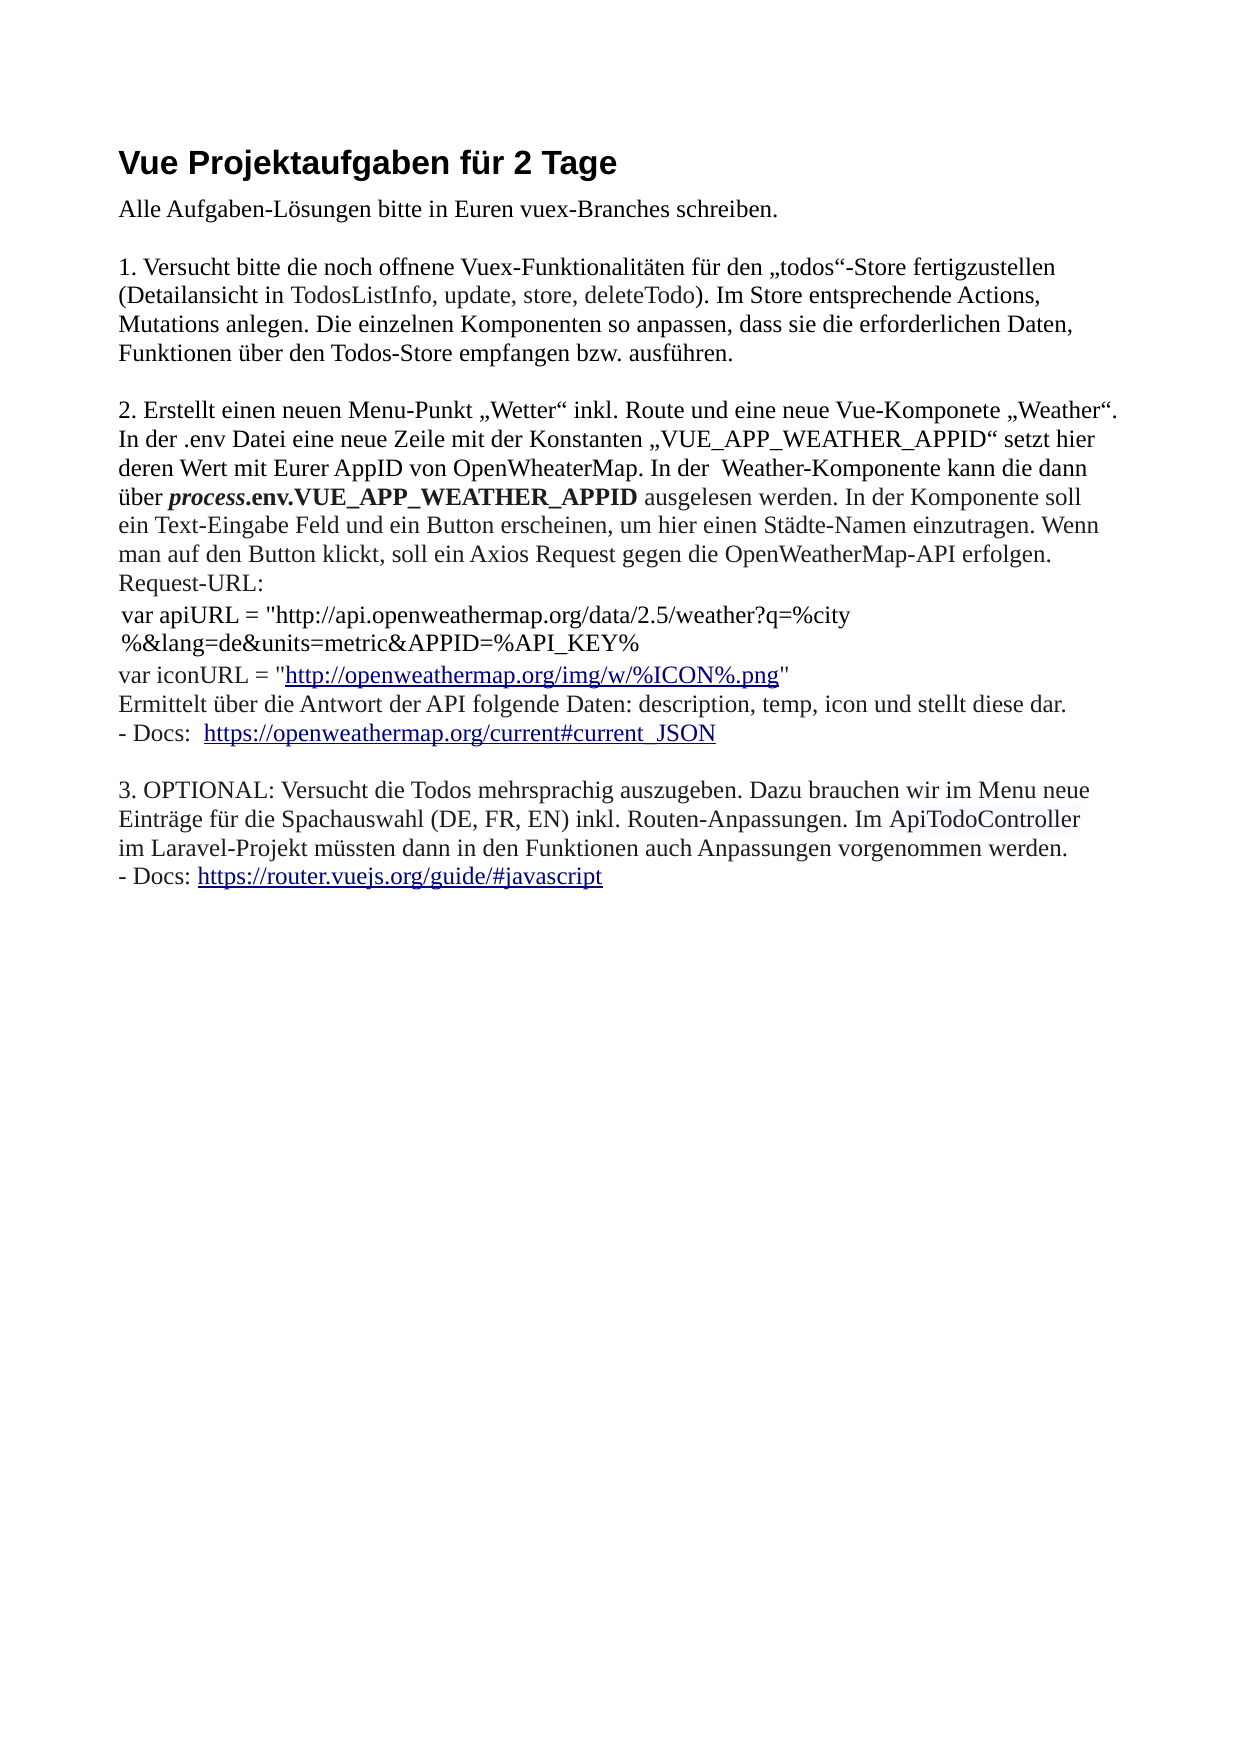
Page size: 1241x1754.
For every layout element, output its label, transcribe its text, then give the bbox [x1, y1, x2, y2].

text 2. Erstellt einen neuen Menu-Punkt „Wetter“ inkl. Route und eine neue Vue-Komponete „Weather“. [118, 396, 1122, 424]
text - Docs: https://router.vuejs.org/guide/#javascript [118, 861, 1122, 890]
text ein Text-Eingabe Feld und ein Button erscheinen, um hier einen Städte-Namen einzutragen. Wenn man auf den Button klickt, soll ein Axios Request gegen die OpenWeatherMap-API erfolgen. [118, 511, 1122, 568]
text - Docs: https://openweathermap.org/current#current_JSON [118, 718, 1122, 746]
subtitle Vue Projektaufgaben für 2 Tage [118, 143, 1122, 182]
text 1. Versucht bitte die noch offnene Vuex-Funktionalitäten für den „todos“-Store fertigzustellen (Detailansicht in TodosListInfo, update, store, deleteTodo). Im Store entsprechende Actions, Mutations anlegen. Die einzelnen Komponenten so anpassen, dass sie die erforderlichen Daten, Funktionen über den Todos-Store empfangen bzw. ausführen. [118, 252, 1122, 367]
text über process.env.VUE_APP_WEATHER_APPID ausgelesen werden. In der Komponente soll [118, 482, 1122, 511]
text Request-URL: [118, 568, 1122, 597]
text var iconURL = "http://openweathermap.org/img/w/%ICON%.png" [118, 660, 1122, 689]
text im Laravel-Projekt müssten dann in den Funktionen auch Anpassungen vorgenommen werden. [118, 833, 1122, 861]
text Ermittelt über die Antwort der API folgende Daten: description, temp, icon und stellt diese dar. [118, 689, 1122, 718]
text Alle Aufgaben-Lösungen bitte in Euren vuex-Branches schreiben. [118, 194, 1122, 223]
text In der .env Datei eine neue Zeile mit der Konstanten „VUE_APP_WEATHER_APPID“ setzt hier [118, 424, 1122, 453]
text 3. OPTIONAL: Versucht die Todos mehrsprachig auszugeben. Dazu brauchen wir im Menu neue Einträge für die Spachauswahl (DE, FR, EN) inkl. Routen-Anpassungen. Im ApiTodoController [118, 775, 1122, 833]
text deren Wert mit Eurer AppID von OpenWheaterMap. In der Weather-Komponente kann die dann [118, 453, 1122, 482]
table_header var apiURL = "http://api.openweathermap.org/data/2.5/weather?q=%city%&lang=de&units=metric&APPID=%API_KEY% [118, 597, 1122, 660]
